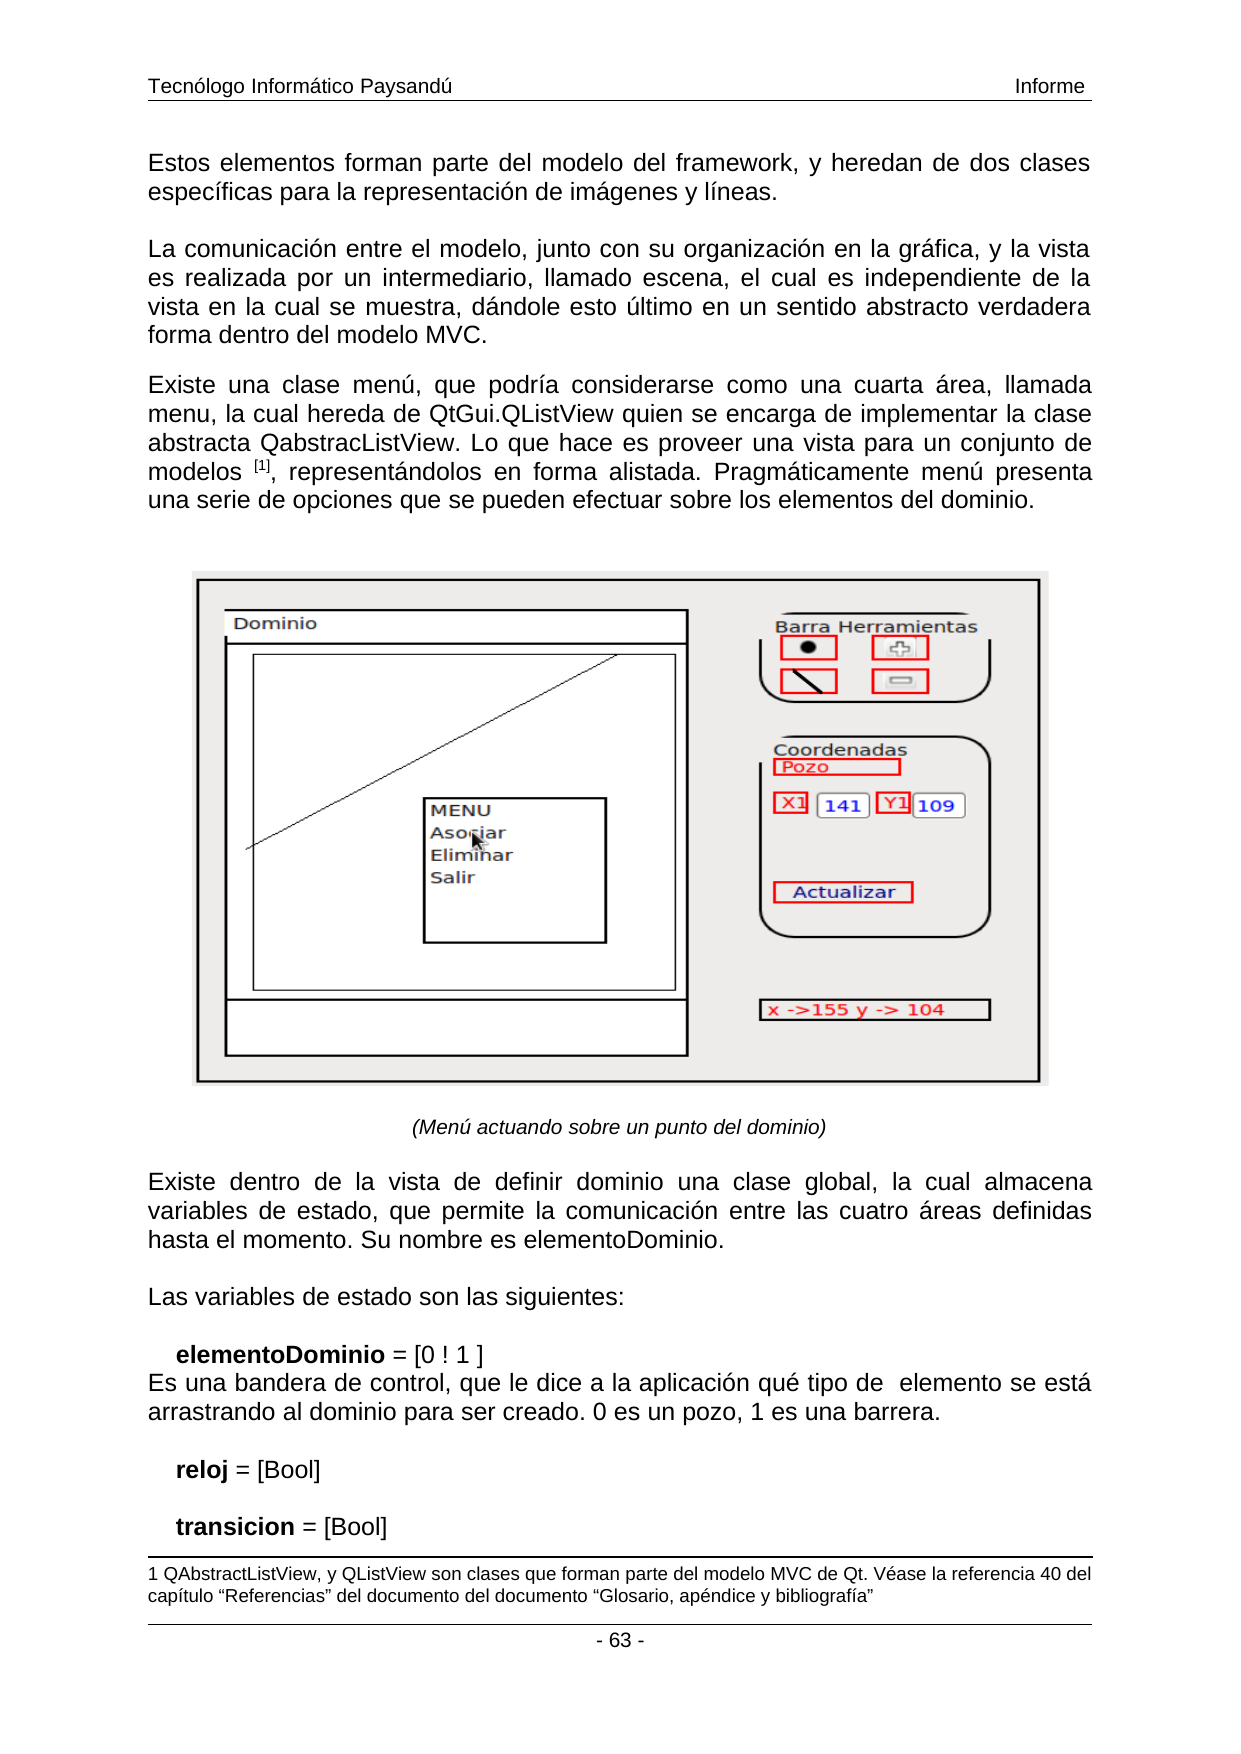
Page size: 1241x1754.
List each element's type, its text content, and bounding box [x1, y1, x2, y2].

text Existe una clase menú, que podría considerarse como una cuarta área, llamada menu, la cual hereda de QtGui.QListView quien se encarga de implementar la clase abstracta QabstracListView. Lo que hace es proveer una vista para un conjunto de modelos [], representándolos en forma alistada. Pragmáticamente menú presenta una serie de opciones que se pueden efectuar sobre los elementos del dominio. [148, 371, 1092, 514]
text elementoDominio = [0 ! 1 ] [148, 1340, 1092, 1368]
picture [191, 571, 1049, 1086]
text Las variables de estado son las siguientes: [148, 1282, 1092, 1311]
text Estos elementos forman parte del modelo del framework, y heredan de dos clases específicas para la representación de imágenes y líneas. [148, 148, 1092, 205]
text Es una bandera de control, que le dice a la aplicación qué tipo de elemento se está arrastrando al dominio para ser creado. 0 es un pozo, 1 es una barrera. [148, 1368, 1092, 1426]
text La comunicación entre el modelo, junto con su organización en la gráfica, y la vista es realizada por un intermediario, llamado escena, el cual es independiente de la vista en la cual se muestra, dándole esto último en un sentido abstracto verdadera forma dentro del modelo MVC. [148, 234, 1092, 349]
text transicion = [Bool] [148, 1512, 1092, 1541]
text QAbstractListView, y QListView son clases que forman parte del modelo MVC de Qt. Véase la referencia 40 del capítulo “Referencias” del documento del documento “Glosario, apéndice y bibliografía” [148, 1563, 1092, 1606]
text reloj = [Bool] [148, 1455, 1092, 1483]
text Existe dentro de la vista de definir dominio una clase global, la cual almacena variables de estado, que permite la comunicación entre las cuatro áreas definidas hasta el momento. Su nombre es elementoDominio. [148, 1167, 1092, 1253]
text (Menú actuando sobre un punto del dominio) [148, 1114, 1092, 1138]
